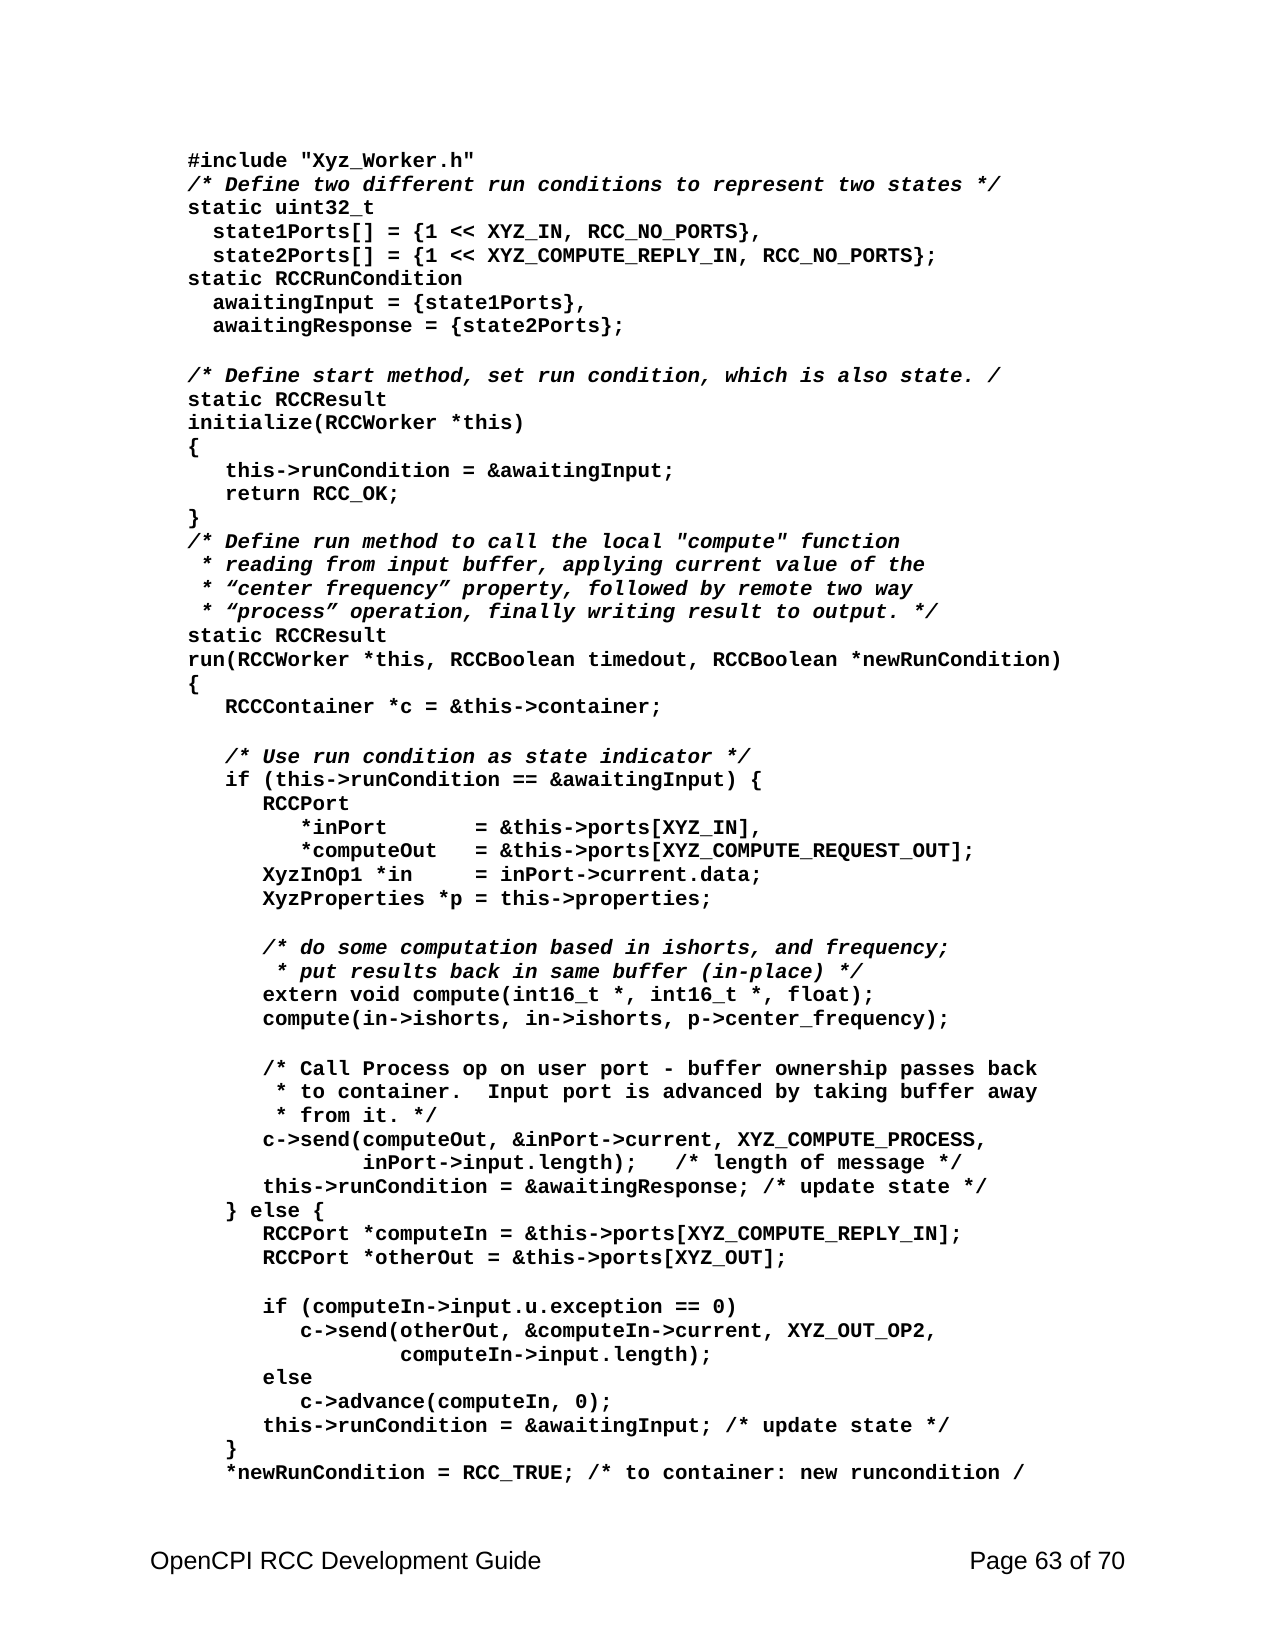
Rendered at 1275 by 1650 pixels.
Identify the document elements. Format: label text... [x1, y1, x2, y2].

text #include "Xyz_Worker.h" /* Define two different run conditions to represent two states */ static uint32_t state1Ports[] = {1 << XYZ_IN, RCC_NO_PORTS}, state2Ports[] = {1 << XYZ_COMPUTE_REPLY_IN, RCC_NO_PORTS}; static RCCRunCondition awaitingInput = {state1Ports}, awaitingResponse = {state2Ports}; /* Define start method, set run condition, which is also state. / static RCCResult initialize(RCCWorker *this) { this->runCondition = &awaitingInput; return RCC_OK; } /* Define run method to call the local "compute" function * reading from input buffer, applying current value of the * “center frequency” property, followed by remote two way * “process” operation, finally writing result to output. */ static RCCResult run(RCCWorker *this, RCCBoolean timedout, RCCBoolean *newRunCondition) { RCCContainer *c = &this->container; /* Use run condition as state indicator */ if (this->runCondition == &awaitingInput) { RCCPort *inPort = &this->ports[XYZ_IN], *computeOut = &this->ports[XYZ_COMPUTE_REQUEST_OUT]; XyzInOp1 *in = inPort->current.data; XyzProperties *p = this->properties; /* do some computation based in ishorts, and frequency; * put results back in same buffer (in-place) */ extern void compute(int16_t *, int16_t *, float); compute(in->ishorts, in->ishorts, p->center_frequency); /* Call Process op on user port - buffer ownership passes back * to container. Input port is advanced by taking buffer away * from it. */ c->send(computeOut, &inPort->current, XYZ_COMPUTE_PROCESS, inPort->input.length); /* length of message */ this->runCondition = &awaitingResponse; /* update state */ } else { RCCPort *computeIn = &this->ports[XYZ_COMPUTE_REPLY_IN]; RCCPort *otherOut = &this->ports[XYZ_OUT]; if (computeIn->input.u.exception == 0) c->send(otherOut, &computeIn->current, XYZ_OUT_OP2, computeIn->input.length); else c->advance(computeIn, 0); this->runCondition = &awaitingInput; /* update state */ } *newRunCondition = RCC_TRUE; /* to container: new runcondition / [187, 150, 1125, 1486]
